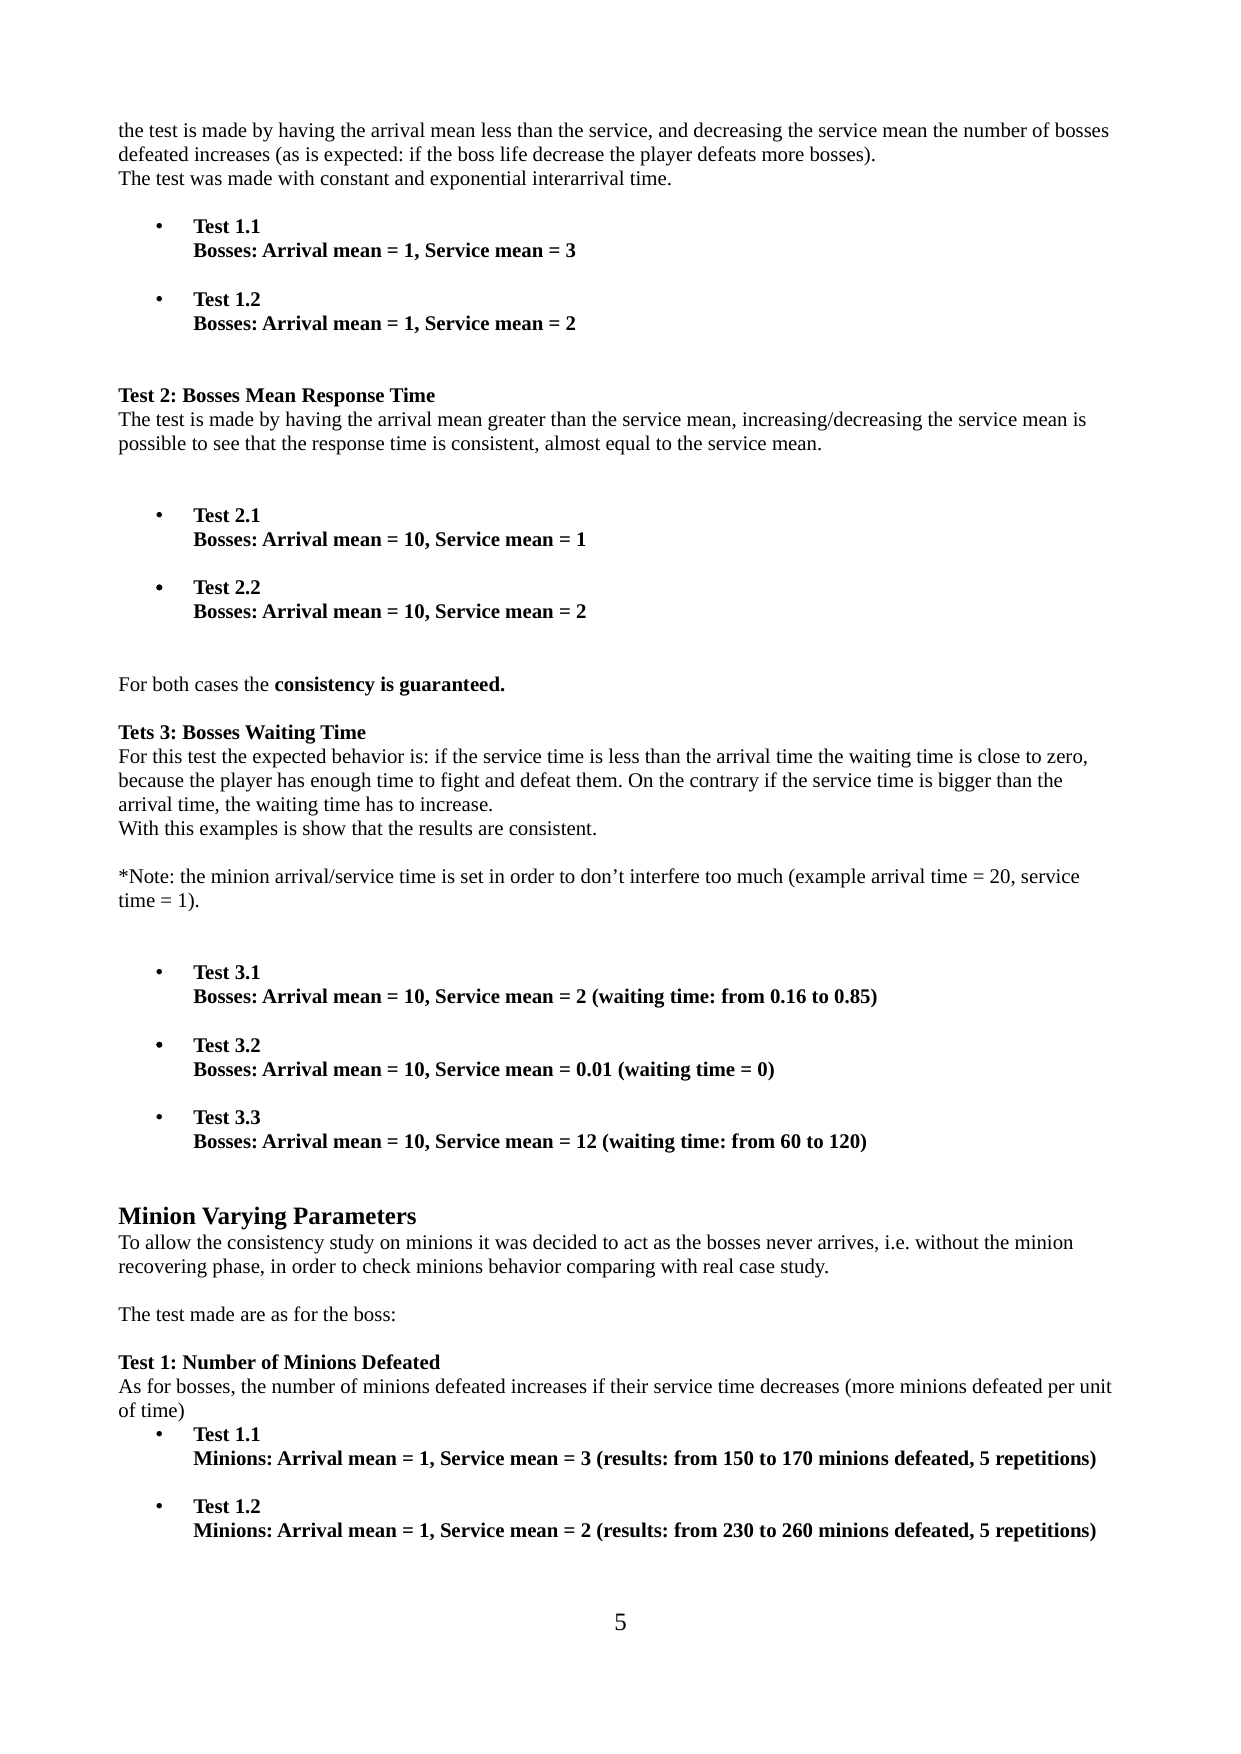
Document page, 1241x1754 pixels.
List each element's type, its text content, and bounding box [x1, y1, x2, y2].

list Test 3.3 [156, 1105, 1122, 1129]
text Minion Varying Parameters [118, 1201, 1122, 1230]
list Test 3.2 [156, 1032, 1122, 1057]
text The test made are as for the boss: [118, 1302, 1122, 1326]
list Test 1.1 [156, 214, 1122, 238]
list Test 2.2 [156, 575, 1122, 599]
list Bosses: Arrival mean = 1, Service mean = 2 [156, 311, 1122, 335]
list Bosses: Arrival mean = 10, Service mean = 12 (waiting time: from 60 to 120) [156, 1129, 1122, 1153]
list Bosses: Arrival mean = 1, Service mean = 3 [156, 238, 1122, 262]
list Minions: Arrival mean = 1, Service mean = 3 (results: from 150 to 170 minions defeated, 5 repetitions) [156, 1446, 1122, 1470]
text Test 2: Bosses Mean Response Time [118, 383, 1122, 407]
text *Note: the minion arrival/service time is set in order to don’t interfere too much (example arrival time = 20, service time = 1). [118, 864, 1122, 912]
text The test is made by having the arrival mean greater than the service mean, increasing/decreasing the service mean is possible to see that the response time is consistent, almost equal to the service mean. [118, 407, 1122, 455]
list Minions: Arrival mean = 1, Service mean = 2 (results: from 230 to 260 minions defeated, 5 repetitions) [156, 1518, 1122, 1542]
list Test 3.1 [156, 960, 1122, 984]
text As for bosses, the number of minions defeated increases if their service time decreases (more minions defeated per unit of time) [118, 1374, 1122, 1422]
text For both cases the consistency is guaranteed. [118, 672, 1122, 696]
text With this examples is show that the results are consistent. [118, 816, 1122, 840]
text the test is made by having the arrival mean less than the service, and decreasing the service mean the number of bosses defeated increases (as is expected: if the boss life decrease the player defeats more bosses). [118, 118, 1122, 166]
list Test 1.2 [156, 287, 1122, 311]
list Test 1.1 [156, 1422, 1122, 1446]
text For this test the expected behavior is: if the service time is less than the arrival time the waiting time is close to zero, because the player has enough time to fight and defeat them. On the contrary if the service time is bigger than the arrival time, the waiting time has to increase. [118, 744, 1122, 816]
text Tets 3: Bosses Waiting Time [118, 720, 1122, 744]
list Bosses: Arrival mean = 10, Service mean = 1 [156, 527, 1122, 551]
text The test was made with constant and exponential interarrival time. [118, 166, 1122, 190]
list Bosses: Arrival mean = 10, Service mean = 2 [156, 599, 1122, 623]
text Test 1: Number of Minions Defeated [118, 1350, 1122, 1374]
list Bosses: Arrival mean = 10, Service mean = 2 (waiting time: from 0.16 to 0.85) [156, 984, 1122, 1008]
list Test 1.2 [156, 1494, 1122, 1518]
list Bosses: Arrival mean = 10, Service mean = 0.01 (waiting time = 0) [156, 1057, 1122, 1081]
text To allow the consistency study on minions it was decided to act as the bosses never arrives, i.e. without the minion recovering phase, in order to check minions behavior comparing with real case study. [118, 1230, 1122, 1278]
list Test 2.1 [156, 503, 1122, 527]
